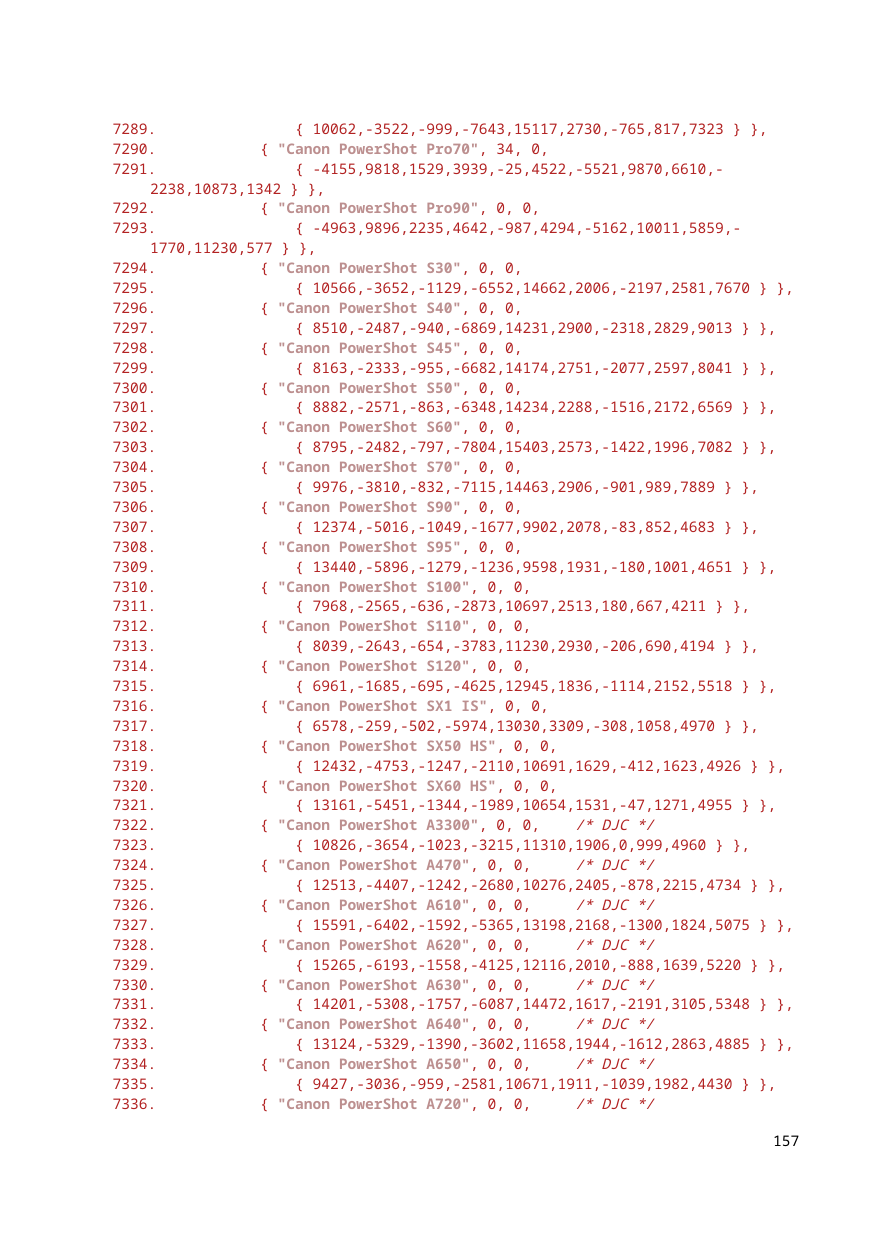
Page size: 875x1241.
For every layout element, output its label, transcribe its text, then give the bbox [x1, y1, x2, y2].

list { -4155,9818,1529,3939,-25,4522,-5521,9870,6610,-2238,10873,1342 } }, [112, 158, 799, 198]
list { "Canon PowerShot Pro90", 0, 0, [112, 198, 799, 218]
list { 8795,-2482,-797,-7804,15403,2573,-1422,1996,7082 } }, [112, 437, 799, 457]
list { "Canon PowerShot S100", 0, 0, [112, 576, 799, 596]
list { "Canon PowerShot SX50 HS", 0, 0, [112, 736, 799, 755]
list { "Canon PowerShot A610", 0, 0, /* DJC */ [112, 895, 799, 914]
list { "Canon PowerShot S90", 0, 0, [112, 497, 799, 517]
list { "Canon PowerShot A630", 0, 0, /* DJC */ [112, 974, 799, 994]
list { "Canon PowerShot S120", 0, 0, [112, 656, 799, 676]
list { 12374,-5016,-1049,-1677,9902,2078,-83,852,4683 } }, [112, 517, 799, 537]
list { 15265,-6193,-1558,-4125,12116,2010,-888,1639,5220 } }, [112, 954, 799, 974]
list { 12513,-4407,-1242,-2680,10276,2405,-878,2215,4734 } }, [112, 875, 799, 895]
list { "Canon PowerShot A720", 0, 0, /* DJC */ [112, 1094, 799, 1113]
list { "Canon PowerShot S45", 0, 0, [112, 338, 799, 357]
list { "Canon PowerShot A470", 0, 0, /* DJC */ [112, 855, 799, 875]
list { 13124,-5329,-1390,-3602,11658,1944,-1612,2863,4885 } }, [112, 1034, 799, 1054]
list { 8039,-2643,-654,-3783,11230,2930,-206,690,4194 } }, [112, 636, 799, 656]
list { "Canon PowerShot A640", 0, 0, /* DJC */ [112, 1014, 799, 1034]
list { 12432,-4753,-1247,-2110,10691,1629,-412,1623,4926 } }, [112, 755, 799, 775]
list { 10062,-3522,-999,-7643,15117,2730,-765,817,7323 } }, [112, 119, 799, 139]
list { 14201,-5308,-1757,-6087,14472,1617,-2191,3105,5348 } }, [112, 994, 799, 1014]
list { 6961,-1685,-695,-4625,12945,1836,-1114,2152,5518 } }, [112, 676, 799, 696]
list { 13440,-5896,-1279,-1236,9598,1931,-180,1001,4651 } }, [112, 556, 799, 576]
list { 8163,-2333,-955,-6682,14174,2751,-2077,2597,8041 } }, [112, 357, 799, 377]
list { 9976,-3810,-832,-7115,14463,2906,-901,989,7889 } }, [112, 477, 799, 497]
list { "Canon PowerShot Pro70", 34, 0, [112, 139, 799, 158]
list { 7968,-2565,-636,-2873,10697,2513,180,667,4211 } }, [112, 596, 799, 616]
list { "Canon PowerShot S110", 0, 0, [112, 616, 799, 636]
list { "Canon PowerShot S40", 0, 0, [112, 298, 799, 318]
list { "Canon PowerShot S30", 0, 0, [112, 258, 799, 278]
list { "Canon PowerShot A620", 0, 0, /* DJC */ [112, 934, 799, 954]
list { "Canon PowerShot S60", 0, 0, [112, 417, 799, 437]
list { "Canon PowerShot A3300", 0, 0, /* DJC */ [112, 815, 799, 835]
list { "Canon PowerShot SX60 HS", 0, 0, [112, 775, 799, 795]
list { 13161,-5451,-1344,-1989,10654,1531,-47,1271,4955 } }, [112, 795, 799, 815]
list { 15591,-6402,-1592,-5365,13198,2168,-1300,1824,5075 } }, [112, 914, 799, 934]
list { 6578,-259,-502,-5974,13030,3309,-308,1058,4970 } }, [112, 716, 799, 736]
list { "Canon PowerShot S50", 0, 0, [112, 377, 799, 397]
list { 9427,-3036,-959,-2581,10671,1911,-1039,1982,4430 } }, [112, 1074, 799, 1094]
list { 10826,-3654,-1023,-3215,11310,1906,0,999,4960 } }, [112, 835, 799, 855]
list { 8882,-2571,-863,-6348,14234,2288,-1516,2172,6569 } }, [112, 397, 799, 417]
list { 10566,-3652,-1129,-6552,14662,2006,-2197,2581,7670 } }, [112, 278, 799, 298]
list { "Canon PowerShot S95", 0, 0, [112, 537, 799, 556]
list { 8510,-2487,-940,-6869,14231,2900,-2318,2829,9013 } }, [112, 318, 799, 338]
list { "Canon PowerShot SX1 IS", 0, 0, [112, 696, 799, 716]
list { "Canon PowerShot S70", 0, 0, [112, 457, 799, 477]
list { "Canon PowerShot A650", 0, 0, /* DJC */ [112, 1054, 799, 1074]
list { -4963,9896,2235,4642,-987,4294,-5162,10011,5859,-1770,11230,577 } }, [112, 218, 799, 258]
